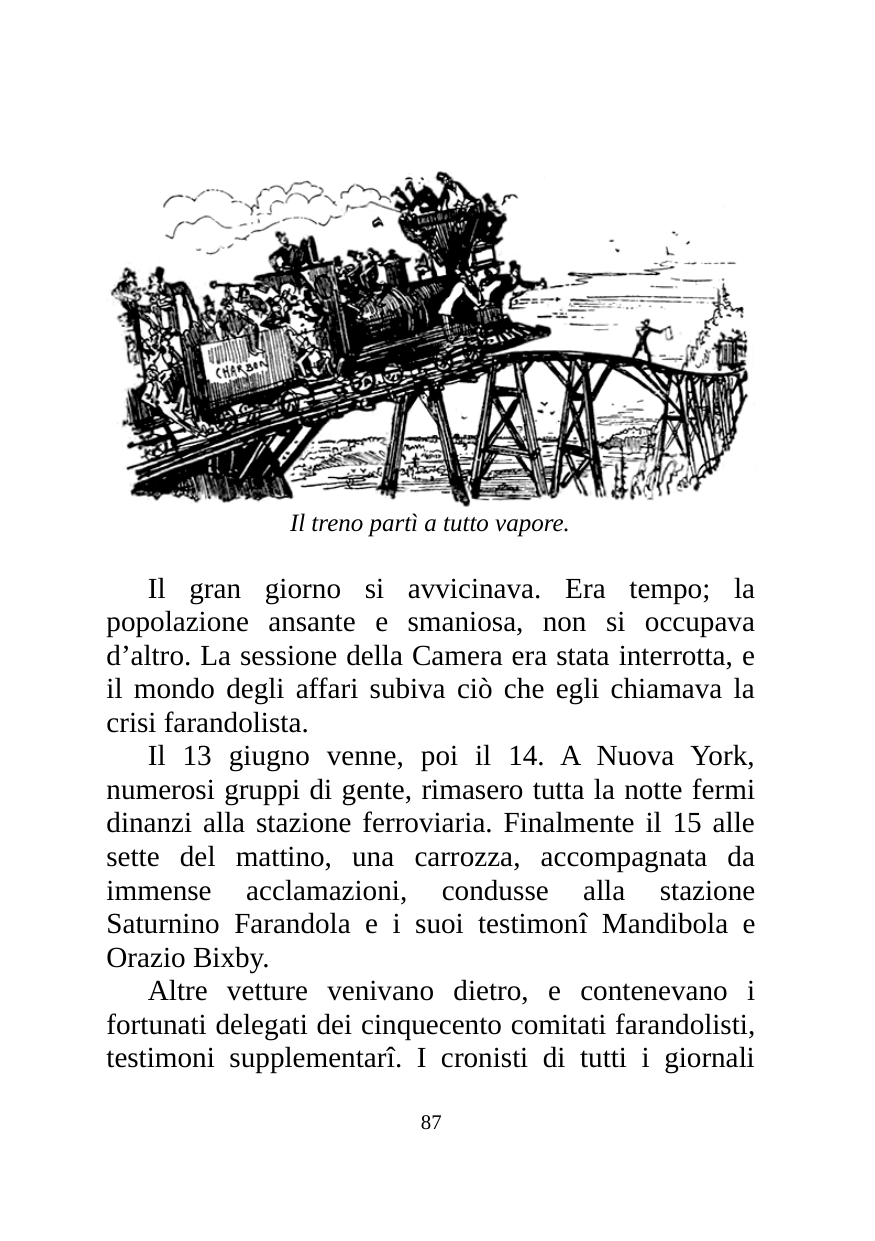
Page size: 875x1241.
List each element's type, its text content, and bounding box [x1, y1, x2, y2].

text Il treno partì a tutto vapore. [106, 509, 756, 537]
text Altre vetture venivano dietro, e contenevano i fortunati delegati dei cinquecento comitati farandolisti, testimoni supplementarî. I cronisti di tutti i giornali [106, 973, 756, 1074]
picture [106, 167, 756, 509]
text Il gran giorno si avvicinava. Era tempo; la popolazione ansante e smaniosa, non si occupava d’altro. La sessione della Camera era stata interrotta, e il mondo degli affari subiva ciò che egli chiamava la crisi farandolista. [106, 571, 756, 738]
text Il 13 giugno venne, poi il 14. A Nuova York, numerosi gruppi di gente, rimasero tutta la notte fermi dinanzi alla stazione ferroviaria. Finalmente il 15 alle sette del mattino, una carrozza, accompagnata da immense acclamazioni, condusse alla stazione Saturnino Farandola e i suoi testimonî Mandibola e Orazio Bixby. [106, 738, 756, 973]
